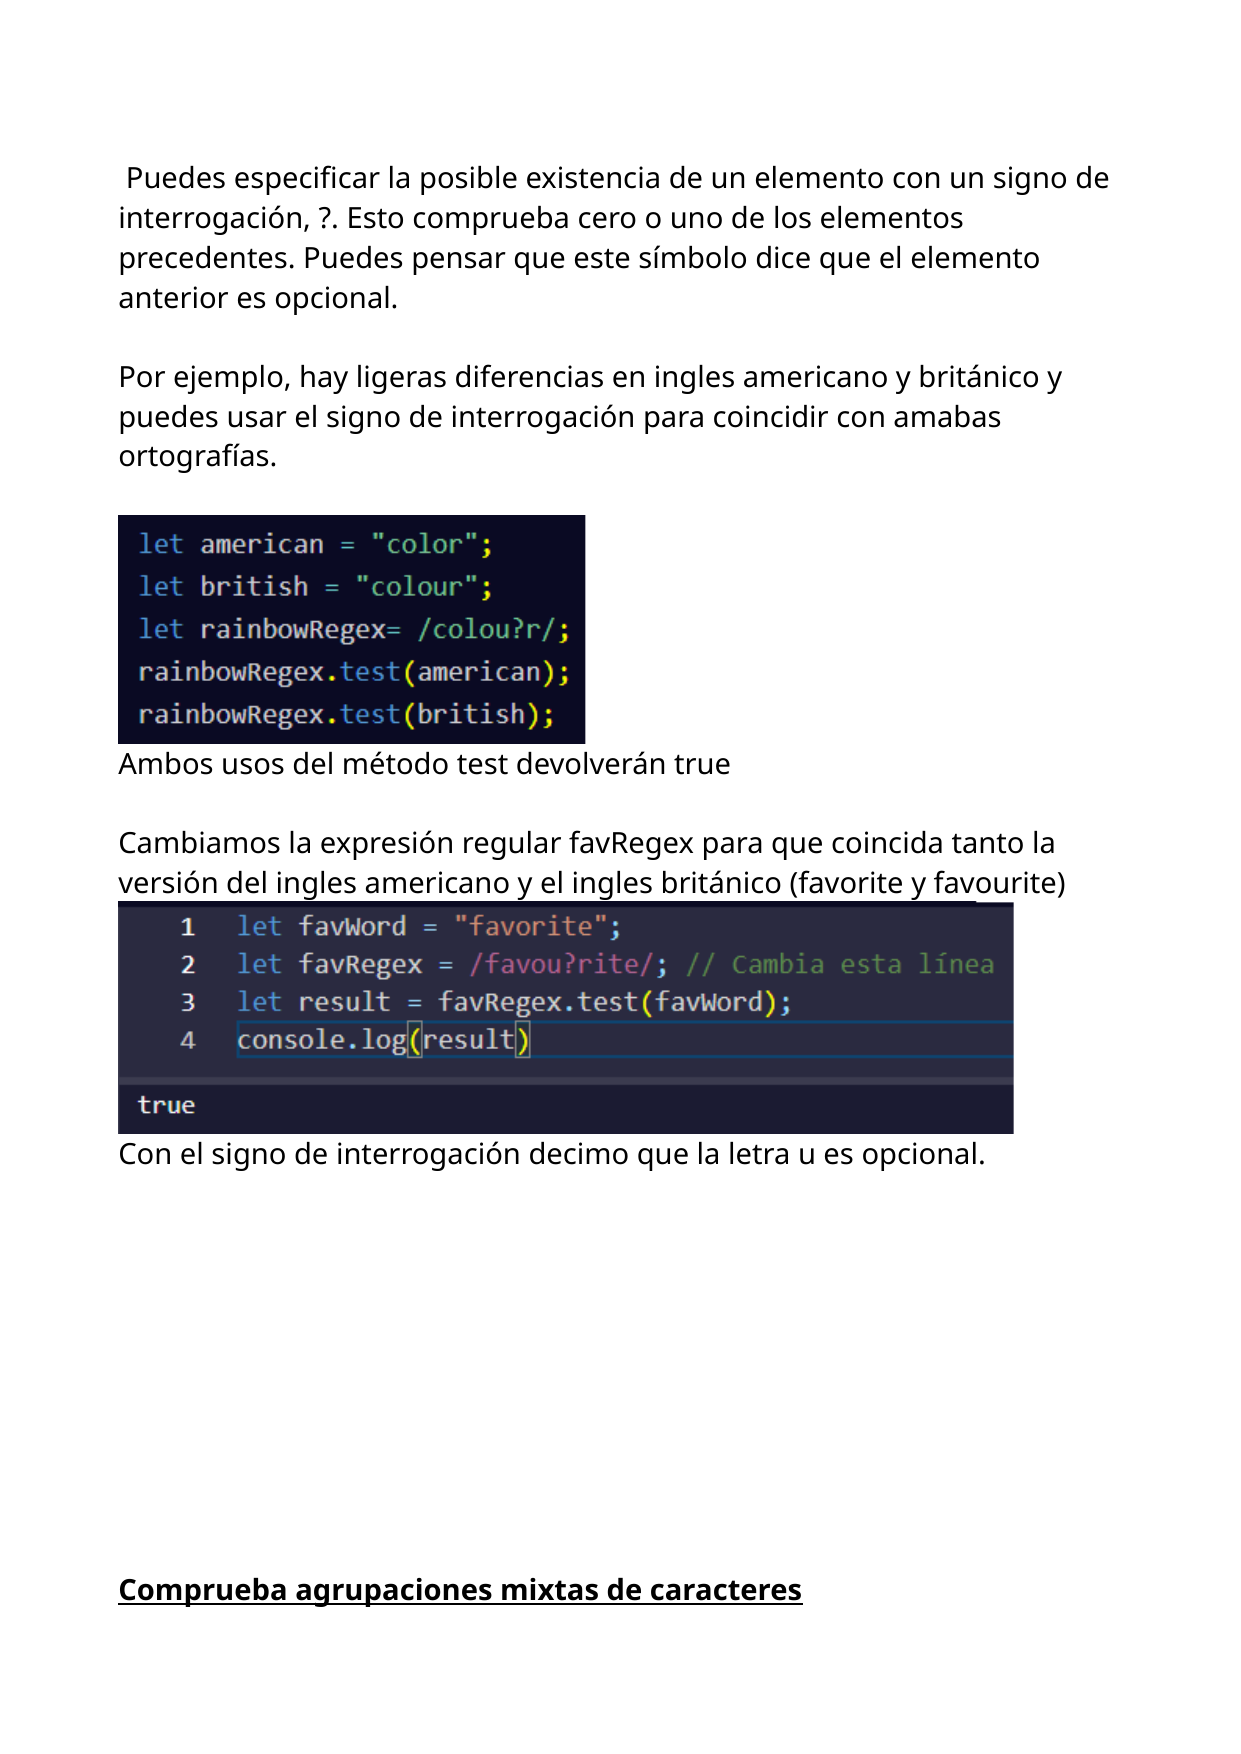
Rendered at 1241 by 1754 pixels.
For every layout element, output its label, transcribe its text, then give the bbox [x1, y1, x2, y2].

text Ambos usos del método test devolverán true [118, 743, 1122, 783]
text Con el signo de interrogación decimo que la letra u es opcional. [118, 1133, 1122, 1173]
text Comprueba agrupaciones mixtas de caracteres [118, 1570, 1122, 1609]
text Puedes especificar la posible existencia de un elemento con un signo de interrogación, ?. Esto comprueba cero o uno de los elementos precedentes. Puedes pensar que este símbolo dice que el elemento anterior es opcional. [118, 158, 1122, 317]
text Cambiamos la expresión regular favRegex para que coincida tanto la versión del ingles americano y el ingles británico (favorite y favourite) [118, 822, 1122, 902]
text Por ejemplo, hay ligeras diferencias en ingles americano y británico y puedes usar el signo de interrogación para coincidir con amabas ortografías. [118, 356, 1122, 475]
